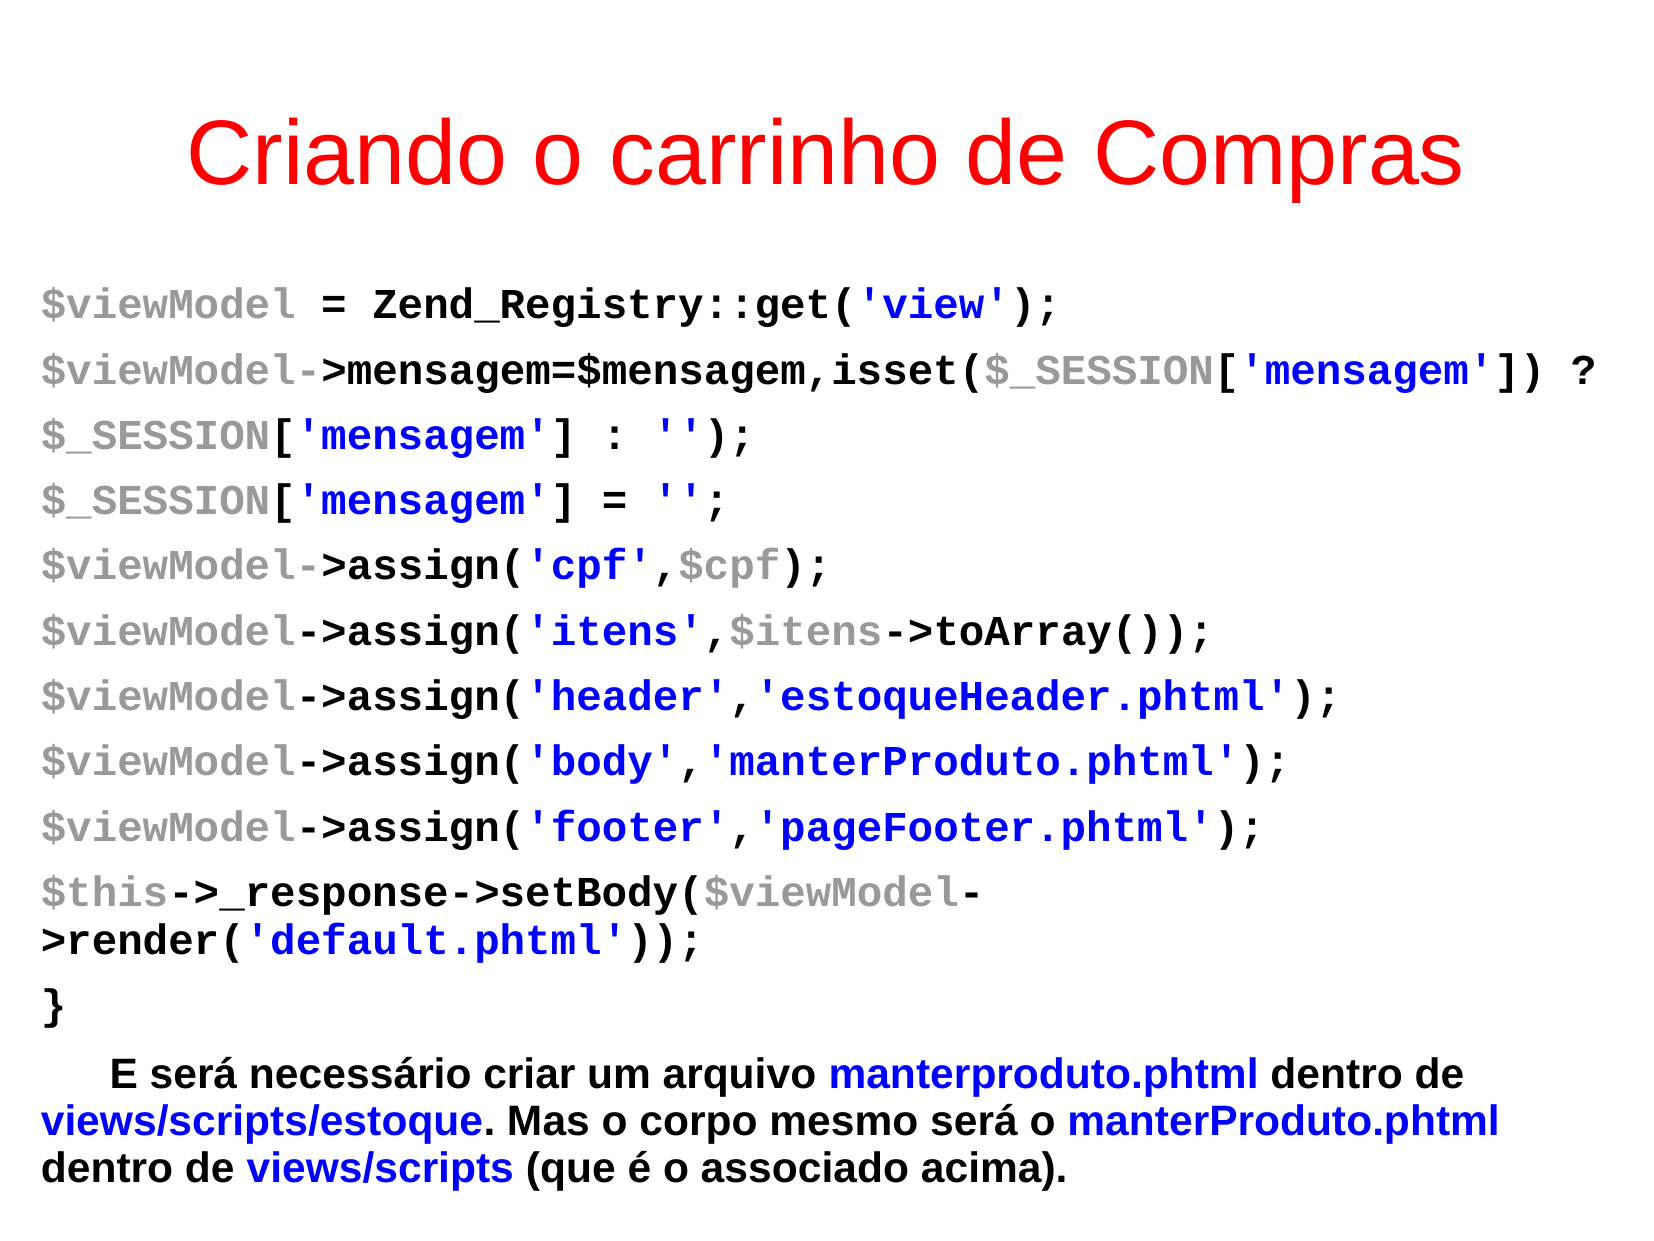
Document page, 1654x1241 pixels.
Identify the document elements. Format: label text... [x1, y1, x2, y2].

title Criando o carrinho de Compras [82, 49, 1571, 257]
list $viewModel = Zend_Registry::get('view'); $viewModel->mensagem=$mensagem,isset($_SESSION['mensagem']) ? $_SESSION['mensagem'] : ''); $_SESSION['mensagem'] = ''; $viewModel->assign('cpf',$cpf); $viewModel->assign('itens',$itens->toArray()); $viewModel->assign('header','estoqueHeader.phtml'); $viewModel->assign('body','manterProduto.phtml'); $viewModel->assign('footer','pageFooter.phtml'); $this->_response->setBody($viewModel->render('default.phtml')); } E será necessário criar um arquivo manterproduto.phtml dentro de views/scripts/estoque. Mas o corpo mesmo será o manterProduto.phtml dentro de views/scripts (que é o associado acima). [40, 283, 1607, 1229]
